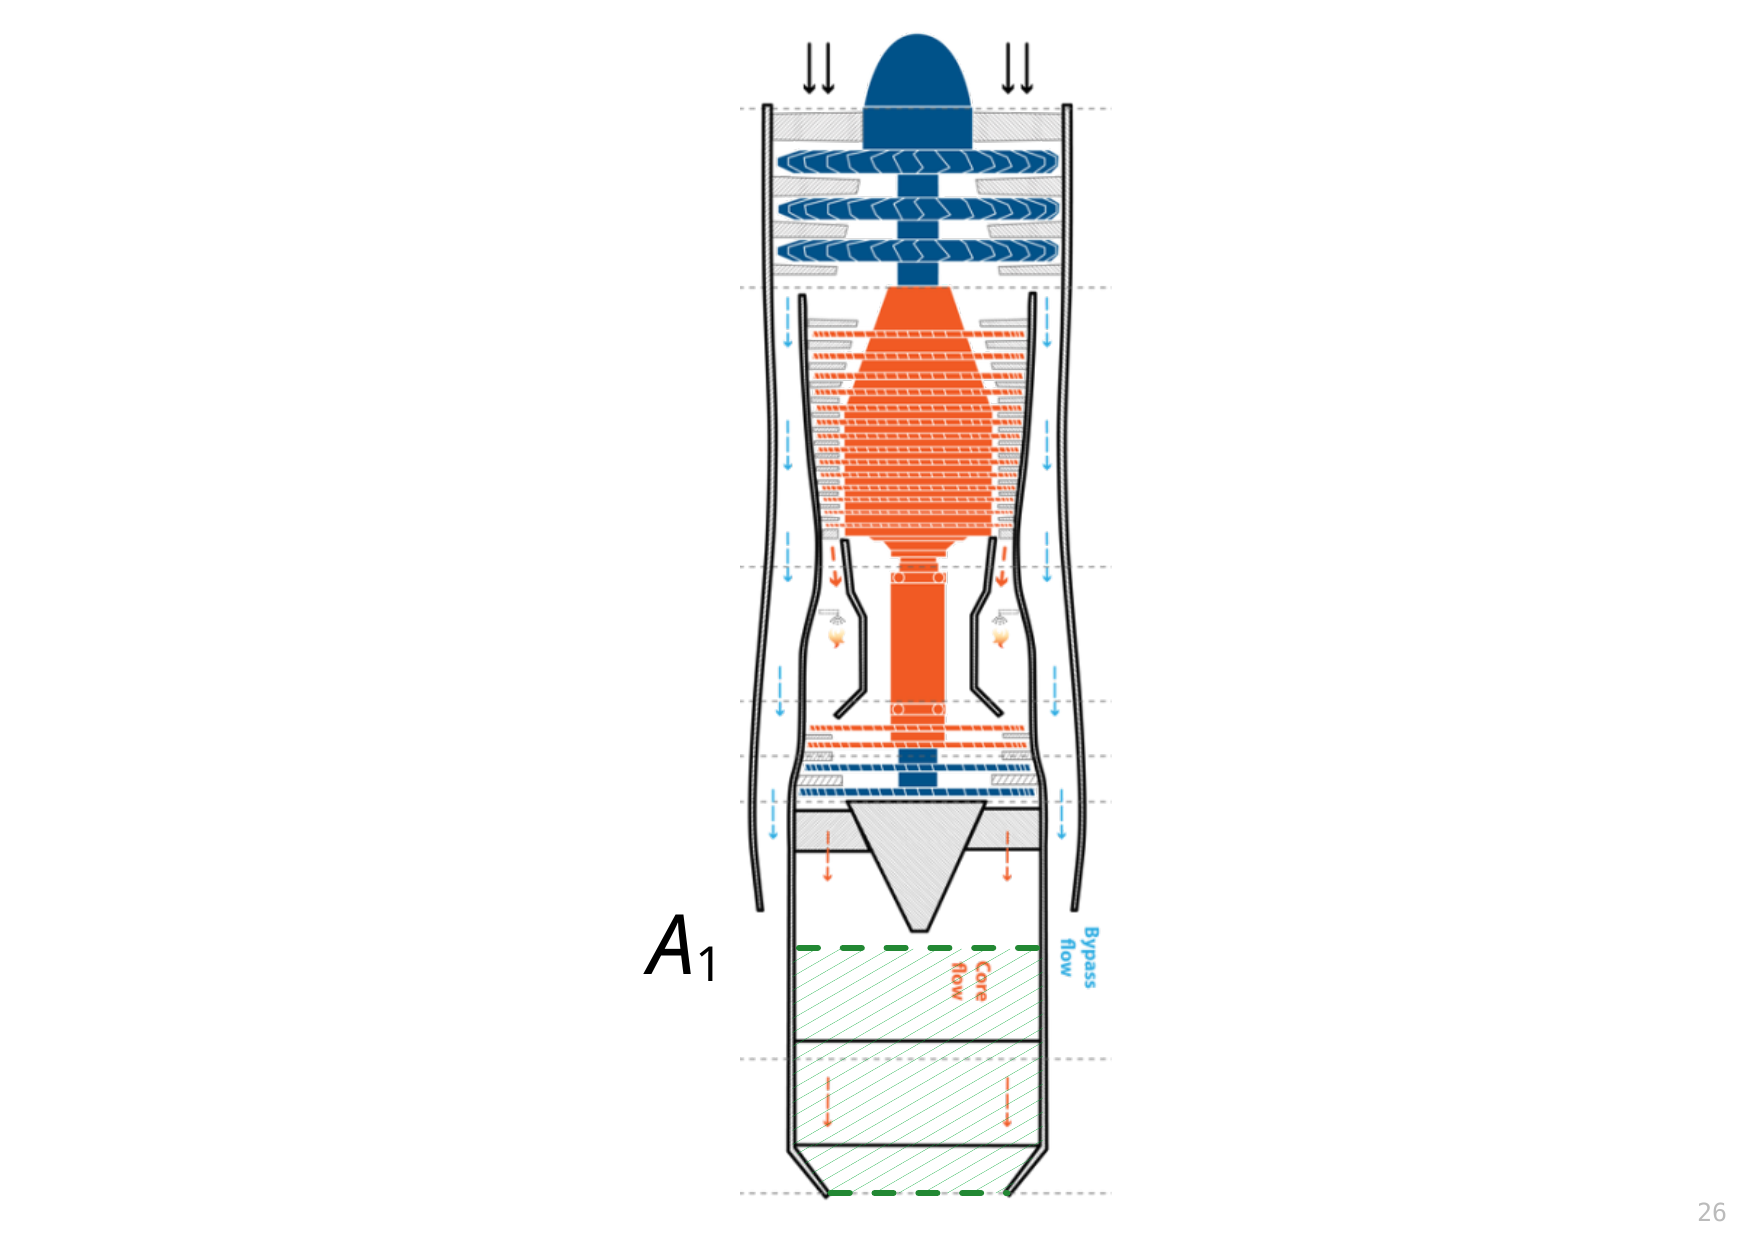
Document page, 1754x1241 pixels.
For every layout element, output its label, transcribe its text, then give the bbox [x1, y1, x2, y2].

text_box A1 [633, 878, 748, 977]
picture [740, 24, 1112, 1217]
text_box [790, 948, 1043, 1194]
